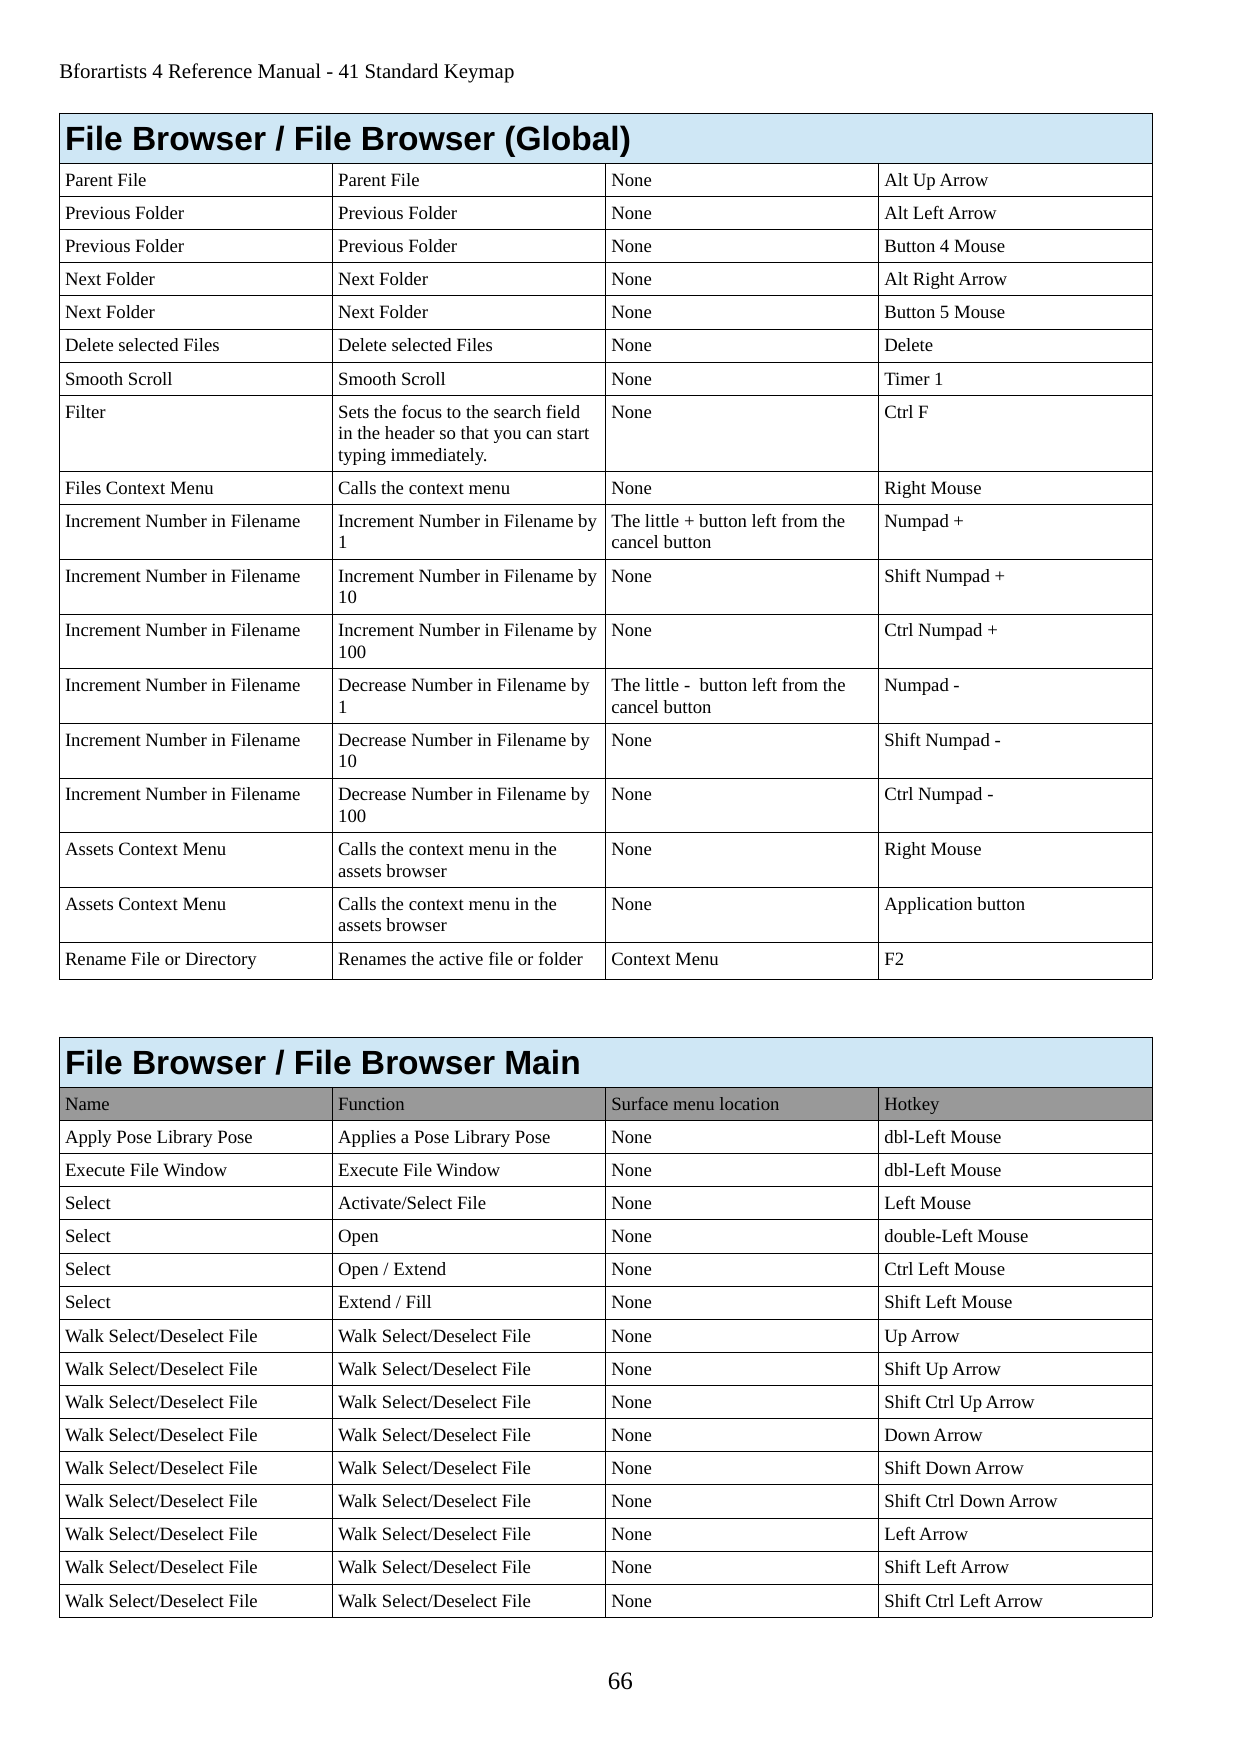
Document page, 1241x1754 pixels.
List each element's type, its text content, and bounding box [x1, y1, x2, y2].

table_cell Shift Ctrl Left Arrow [879, 1585, 1152, 1617]
table_cell Select [60, 1254, 332, 1286]
table_cell Decrease Number in Filename by 10 [333, 724, 605, 777]
table_cell Parent File [60, 164, 332, 196]
table_cell Walk Select/Deselect File [60, 1452, 332, 1484]
table_cell Button 4 Mouse [879, 230, 1152, 262]
table_cell None [606, 560, 878, 613]
table_cell None [606, 1485, 878, 1517]
table_cell Increment Number in Filename [60, 505, 332, 559]
table_cell Previous Folder [60, 197, 332, 229]
table_cell Button 5 Mouse [879, 296, 1152, 328]
table_cell Function [333, 1088, 605, 1120]
table_cell Previous Folder [333, 197, 605, 229]
table_cell Walk Select/Deselect File [333, 1552, 605, 1584]
table_cell Apply Pose Library Pose [60, 1121, 332, 1153]
table_cell None [606, 197, 878, 229]
table_cell None [606, 1254, 878, 1286]
table_cell Shift Left Mouse [879, 1287, 1152, 1319]
table_cell Walk Select/Deselect File [333, 1386, 605, 1418]
table_cell The little + button left from the cancel button [606, 505, 878, 559]
table_cell None [606, 396, 878, 471]
table_cell Walk Select/Deselect File [60, 1419, 332, 1451]
table_cell Execute File Window [60, 1154, 332, 1186]
table_cell Shift Numpad + [879, 560, 1152, 613]
table_cell Ctrl Numpad + [879, 615, 1152, 668]
table_cell Calls the context menu in the assets browser [333, 888, 605, 942]
table_cell Select [60, 1220, 332, 1252]
table_cell Activate/Select File [333, 1187, 605, 1219]
table_cell Open / Extend [333, 1254, 605, 1286]
table_cell Left Arrow [879, 1519, 1152, 1551]
table_cell Walk Select/Deselect File [333, 1585, 605, 1617]
table_cell Application button [879, 888, 1152, 942]
table_cell Extend / Fill [333, 1287, 605, 1319]
table_cell None [606, 1419, 878, 1451]
table_cell Select [60, 1287, 332, 1319]
table_cell None [606, 615, 878, 668]
table_cell Calls the context menu in the assets browser [333, 833, 605, 887]
table_cell Shift Ctrl Up Arrow [879, 1386, 1152, 1418]
table_cell Shift Left Arrow [879, 1552, 1152, 1584]
table_cell None [606, 1452, 878, 1484]
table_cell Left Mouse [879, 1187, 1152, 1219]
table_cell Execute File Window [333, 1154, 605, 1186]
table_cell Walk Select/Deselect File [60, 1320, 332, 1352]
table_cell Select [60, 1187, 332, 1219]
table_cell Increment Number in Filename by 10 [333, 560, 605, 613]
table_cell Right Mouse [879, 833, 1152, 887]
table_header File Browser / File Browser Main [60, 1038, 1152, 1087]
table_cell double-Left Mouse [879, 1220, 1152, 1252]
table_cell Walk Select/Deselect File [333, 1519, 605, 1551]
table_header File Browser / File Browser (Global) [60, 114, 1152, 163]
table_cell Walk Select/Deselect File [60, 1353, 332, 1385]
table_cell Filter [60, 396, 332, 471]
table_cell None [606, 363, 878, 395]
table_cell None [606, 779, 878, 832]
table_cell Delete [879, 330, 1152, 362]
table_cell Hotkey [879, 1088, 1152, 1120]
table_cell Surface menu location [606, 1088, 878, 1120]
table_cell Ctrl F [879, 396, 1152, 471]
table_cell Up Arrow [879, 1320, 1152, 1352]
table_cell Decrease Number in Filename by 1 [333, 669, 605, 723]
table_cell Assets Context Menu [60, 888, 332, 942]
table_cell Increment Number in Filename [60, 779, 332, 832]
table_cell Decrease Number in Filename by 100 [333, 779, 605, 832]
table_cell dbl-Left Mouse [879, 1121, 1152, 1153]
table_cell Shift Down Arrow [879, 1452, 1152, 1484]
table_cell Calls the context menu [333, 472, 605, 504]
table_cell Increment Number in Filename by 100 [333, 615, 605, 668]
table_cell Assets Context Menu [60, 833, 332, 887]
table_cell None [606, 164, 878, 196]
table_cell None [606, 330, 878, 362]
table_cell None [606, 263, 878, 295]
table_cell Down Arrow [879, 1419, 1152, 1451]
table_cell None [606, 1519, 878, 1551]
table_cell None [606, 1187, 878, 1219]
table_cell None [606, 230, 878, 262]
table_cell None [606, 1386, 878, 1418]
table_cell Walk Select/Deselect File [333, 1485, 605, 1517]
table_cell Walk Select/Deselect File [333, 1353, 605, 1385]
table_cell Open [333, 1220, 605, 1252]
table_cell The little - button left from the cancel button [606, 669, 878, 723]
table_cell Walk Select/Deselect File [60, 1552, 332, 1584]
table_cell Walk Select/Deselect File [333, 1419, 605, 1451]
table_cell Increment Number in Filename [60, 615, 332, 668]
table_cell Walk Select/Deselect File [333, 1320, 605, 1352]
table_cell Next Folder [333, 296, 605, 328]
table_cell None [606, 1154, 878, 1186]
table_cell Alt Up Arrow [879, 164, 1152, 196]
table_cell None [606, 1287, 878, 1319]
table_cell Name [60, 1088, 332, 1120]
table_cell Files Context Menu [60, 472, 332, 504]
table_cell Delete selected Files [333, 330, 605, 362]
table_cell None [606, 888, 878, 942]
table_cell None [606, 1121, 878, 1153]
table_cell None [606, 724, 878, 777]
table_cell Increment Number in Filename [60, 669, 332, 723]
table_cell Delete selected Files [60, 330, 332, 362]
table_cell Walk Select/Deselect File [60, 1519, 332, 1551]
table_cell None [606, 1585, 878, 1617]
table_cell Applies a Pose Library Pose [333, 1121, 605, 1153]
table_cell Ctrl Left Mouse [879, 1254, 1152, 1286]
table_cell Next Folder [60, 263, 332, 295]
table_cell Timer 1 [879, 363, 1152, 395]
table_cell Walk Select/Deselect File [60, 1585, 332, 1617]
table_cell Increment Number in Filename by 1 [333, 505, 605, 559]
table_cell Smooth Scroll [60, 363, 332, 395]
table_cell Increment Number in Filename [60, 724, 332, 777]
table_cell Increment Number in Filename [60, 560, 332, 613]
table_cell Context Menu [606, 943, 878, 979]
table_cell Sets the focus to the search field in the header so that you can start typing immediately. [333, 396, 605, 471]
table_cell Numpad + [879, 505, 1152, 559]
table_cell None [606, 472, 878, 504]
table_cell Rename File or Directory [60, 943, 332, 979]
table_cell Shift Up Arrow [879, 1353, 1152, 1385]
table_cell Next Folder [333, 263, 605, 295]
table_cell Numpad - [879, 669, 1152, 723]
table_cell Shift Ctrl Down Arrow [879, 1485, 1152, 1517]
table_cell Previous Folder [60, 230, 332, 262]
table_cell Next Folder [60, 296, 332, 328]
table_cell Smooth Scroll [333, 363, 605, 395]
table_cell Alt Left Arrow [879, 197, 1152, 229]
table_cell None [606, 1220, 878, 1252]
table_cell None [606, 1552, 878, 1584]
table_cell None [606, 833, 878, 887]
table_cell Alt Right Arrow [879, 263, 1152, 295]
table_cell Right Mouse [879, 472, 1152, 504]
table_cell Ctrl Numpad - [879, 779, 1152, 832]
table_cell Renames the active file or folder [333, 943, 605, 979]
table_cell Parent File [333, 164, 605, 196]
table_cell None [606, 296, 878, 328]
table_cell Shift Numpad - [879, 724, 1152, 777]
table_cell Walk Select/Deselect File [60, 1386, 332, 1418]
table_cell Walk Select/Deselect File [333, 1452, 605, 1484]
table_cell F2 [879, 943, 1152, 979]
table_cell dbl-Left Mouse [879, 1154, 1152, 1186]
table_cell None [606, 1353, 878, 1385]
table_cell None [606, 1320, 878, 1352]
table_cell Walk Select/Deselect File [60, 1485, 332, 1517]
table_cell Previous Folder [333, 230, 605, 262]
